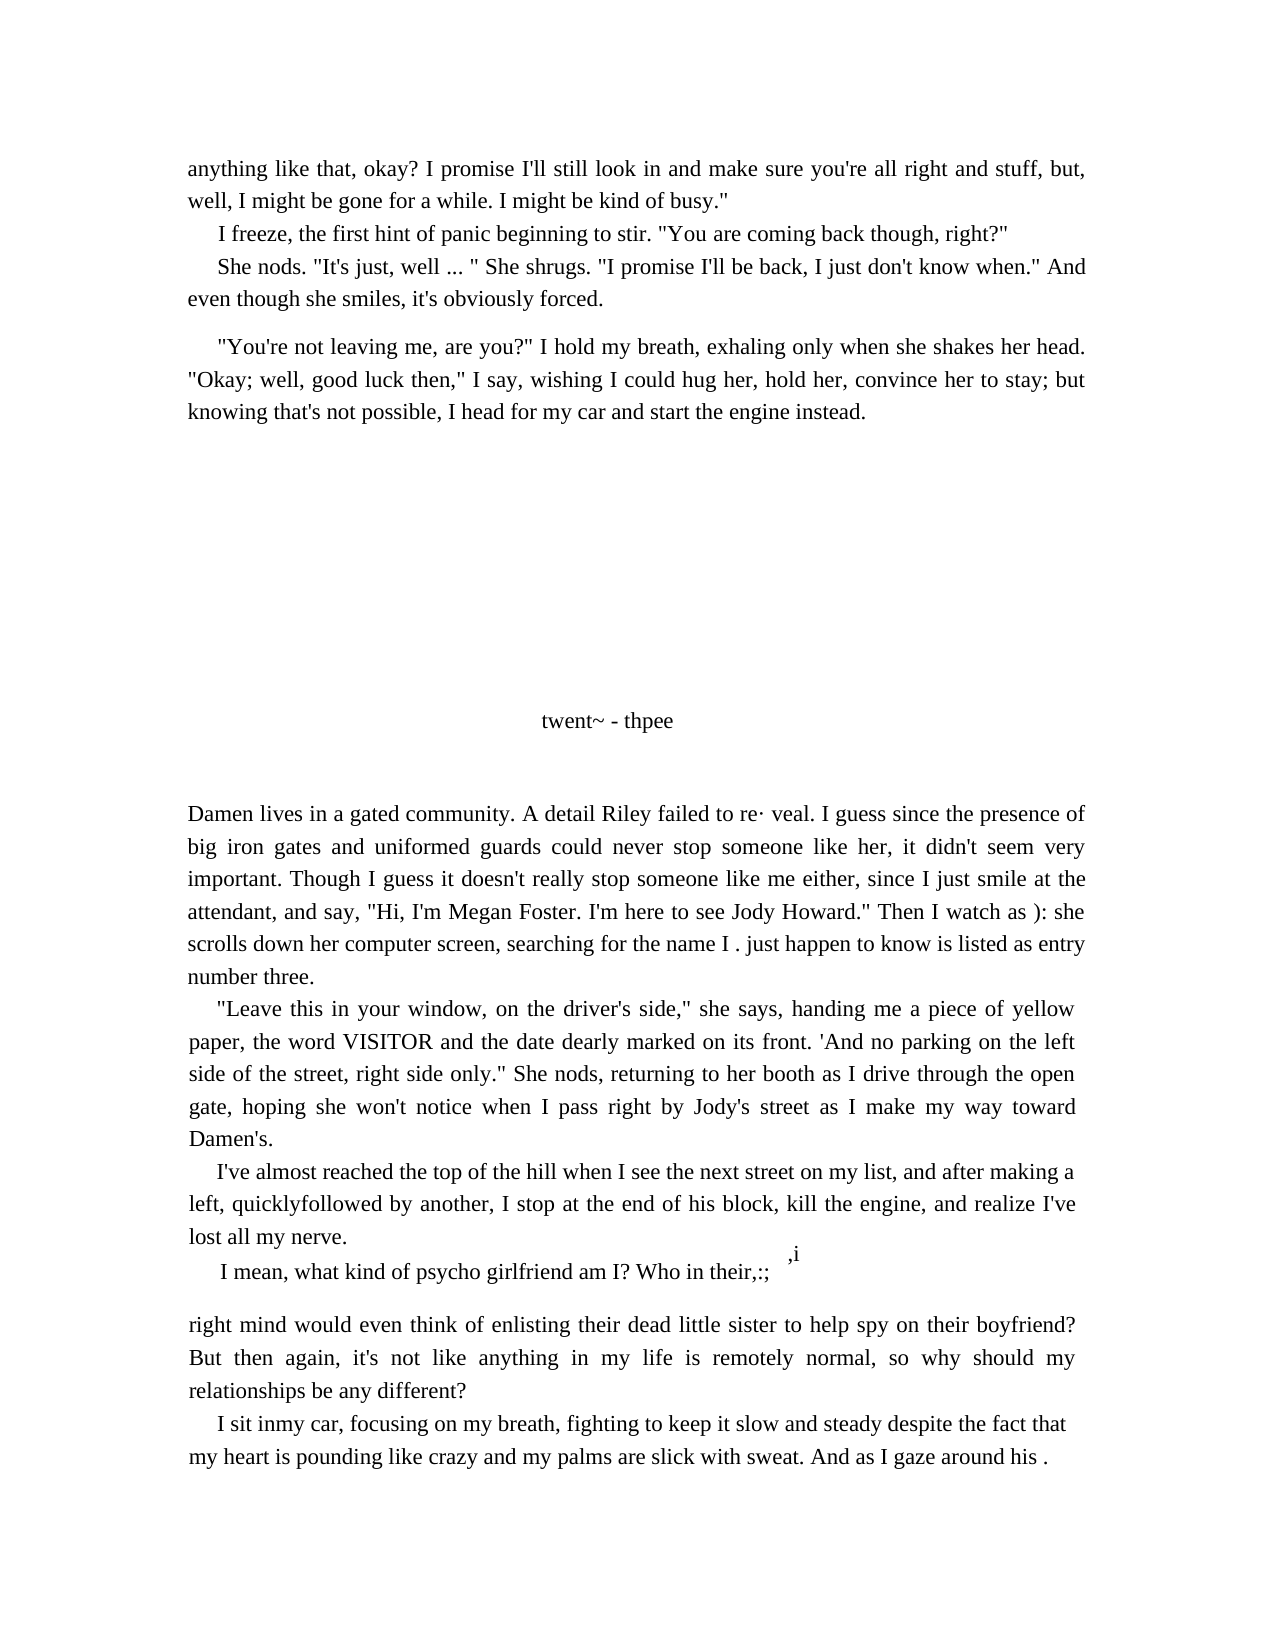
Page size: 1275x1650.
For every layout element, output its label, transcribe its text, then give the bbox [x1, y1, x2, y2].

text I freeze, the first hint of panic beginning to stir. "You are coming back though, right?" [189, 215, 1087, 247]
text ,i [787, 1251, 1087, 1264]
text anything like that, okay? I promise I'll still look in and make sure you're all right and stuff, but, well, I might be gone for a while. I might be kind of busy." [187, 150, 1087, 215]
text right mind would even think of enlisting their dead little sister to help spy on their boyfriend? But then again, it's not like anything in my life is remotely normal, so why should my relationships be any different? [188, 1307, 1078, 1405]
text Damen lives in a gated community. A detail Riley failed to re· veal. I guess since the presence of big iron gates and uniformed guards could never stop someone like her, it didn't seem very important. Though I guess it doesn't really stop someone like me either, since I just smile at the attendant, and say, "Hi, I'm Megan Foster. I'm here to see Jody Howard." Then I watch as ): she scrolls down her computer screen, searching for the name I . just happen to know is listed as entry number three. [187, 796, 1087, 991]
text twent~ - thpee [541, 699, 1062, 736]
text She nods. "It's just, well ... " She shrugs. "I promise I'll be back, I just don't know when." And even though she smiles, it's obviously forced. [187, 248, 1087, 313]
text "Leave this in your window, on the driver's side," she says, handing me a piece of yellow paper, the word VISITOR and the date dearly marked on its front. 'And no parking on the left side of the street, right side only." She nods, returning to her booth as I drive through the open gate, hoping she won't notice when I pass right by Jody's street as I make my way toward Damen's. [188, 991, 1077, 1153]
text "You're not leaving me, are you?" I hold my breath, exhaling only when she shakes her head. "Okay; well, good luck then," I say, wishing I could hug her, hold her, convince her to stay; but knowing that's not possible, I head for my car and start the engine instead. [187, 329, 1087, 426]
text I've almost reached the top of the hill when I see the next street on my list, and after making a left, quicklyfollowed by an­other, I stop at the end of his block, kill the engine, and realize I've lost all my nerve. [188, 1153, 1077, 1251]
text I mean, what kind of psycho girlfriend am I? Who in their,:; [220, 1264, 1087, 1283]
text I sit inmy car, focusing on my breath, fighting to keep it slow and steady despite the fact that my heart is pounding like crazy and my palms are slick with sweat. And as I gaze around his . [188, 1406, 1087, 1471]
